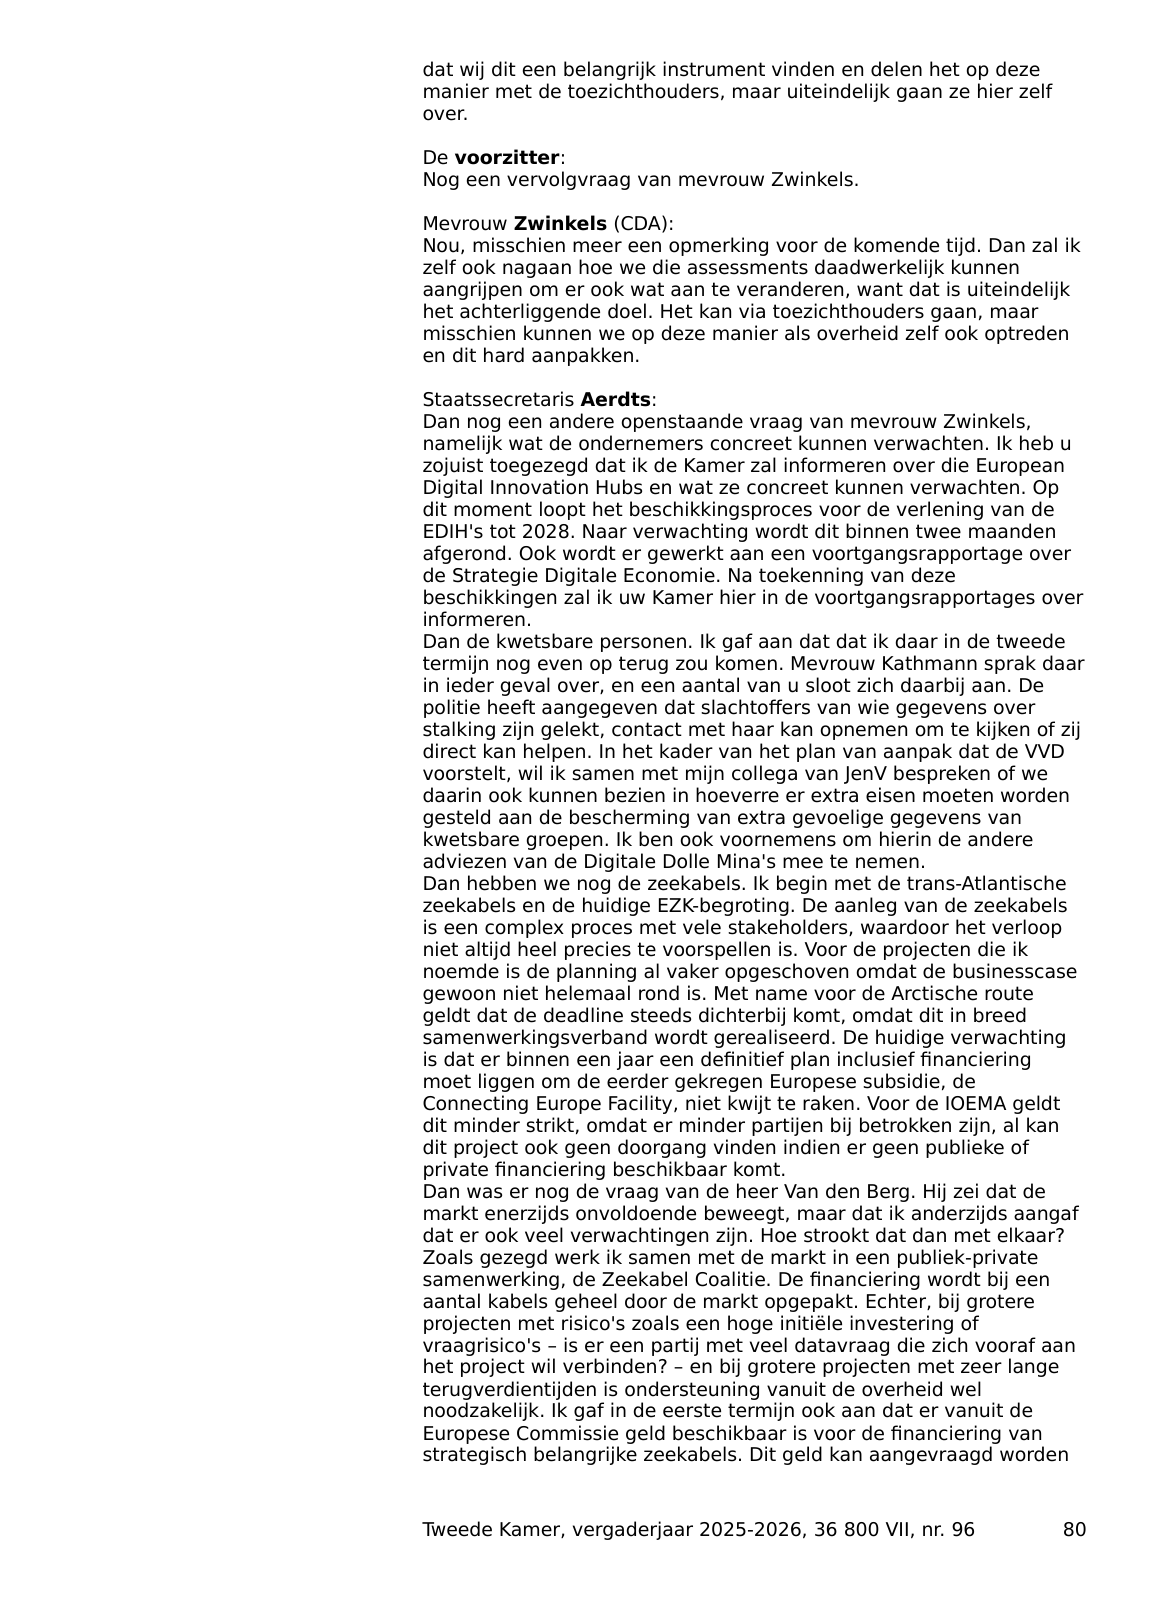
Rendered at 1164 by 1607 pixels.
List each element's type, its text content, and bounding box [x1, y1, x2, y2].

text Dan hebben we nog de zeekabels. Ik begin met de trans-Atlantische zeekabels en de huidige EZK-begroting. De aanleg van de zeekabels is een complex proces met vele stakeholders, waardoor het verloop niet altijd heel precies te voorspellen is. Voor de projecten die ik noemde is de planning al vaker opgeschoven omdat de businesscase gewoon niet helemaal rond is. Met name voor de Arctische route geldt dat de deadline steeds dichterbij komt, omdat dit in breed samenwerkingsverband wordt gerealiseerd. De huidige verwachting is dat er binnen een jaar een definitief plan inclusief financiering moet liggen om de eerder gekregen Europese subsidie, de Connecting Europe Facility, niet kwijt te raken. Voor de IOEMA geldt dit minder strikt, omdat er minder partijen bij betrokken zijn, al kan dit project ook geen doorgang vinden indien er geen publieke of private financiering beschikbaar komt. [422, 873, 1087, 1181]
text Staatssecretaris Aerdts: [422, 389, 1087, 411]
text Nog een vervolgvraag van mevrouw Zwinkels. [422, 169, 1087, 191]
text Nou, misschien meer een opmerking voor de komende tijd. Dan zal ik zelf ook nagaan hoe we die assessments daadwerkelijk kunnen aangrijpen om er ook wat aan te veranderen, want dat is uiteindelijk het achterliggende doel. Het kan via toezichthouders gaan, maar misschien kunnen we op deze manier als overheid zelf ook optreden en dit hard aanpakken. [422, 235, 1087, 367]
text De voorzitter: [422, 147, 1087, 169]
text Dan nog een andere openstaande vraag van mevrouw Zwinkels, namelijk wat de ondernemers concreet kunnen verwachten. Ik heb u zojuist toegezegd dat ik de Kamer zal informeren over die European Digital Innovation Hubs en wat ze concreet kunnen verwachten. Op dit moment loopt het beschikkingsproces voor de verlening van de EDIH's tot 2028. Naar verwachting wordt dit binnen twee maanden afgerond. Ook wordt er gewerkt aan een voortgangsrapportage over de Strategie Digitale Economie. Na toekenning van deze beschikkingen zal ik uw Kamer hier in de voortgangsrapportages over informeren. [422, 411, 1087, 631]
text Dan de kwetsbare personen. Ik gaf aan dat dat ik daar in de tweede termijn nog even op terug zou komen. Mevrouw Kathmann sprak daar in ieder geval over, en een aantal van u sloot zich daarbij aan. De politie heeft aangegeven dat slachtoffers van wie gegevens over stalking zijn gelekt, contact met haar kan opnemen om te kijken of zij direct kan helpen. In het kader van het plan van aanpak dat de VVD voorstelt, wil ik samen met mijn collega van JenV bespreken of we daarin ook kunnen bezien in hoeverre er extra eisen moeten worden gesteld aan de bescherming van extra gevoelige gegevens van kwetsbare groepen. Ik ben ook voornemens om hierin de andere adviezen van de Digitale Dolle Mina's mee te nemen. [422, 631, 1087, 873]
text Mevrouw Zwinkels (CDA): [422, 213, 1087, 235]
text Dan was er nog de vraag van de heer Van den Berg. Hij zei dat de markt enerzijds onvoldoende beweegt, maar dat ik anderzijds aangaf dat er ook veel verwachtingen zijn. Hoe strookt dat dan met elkaar? Zoals gezegd werk ik samen met de markt in een publiek-private samenwerking, de Zeekabel Coalitie. De financiering wordt bij een aantal kabels geheel door de markt opgepakt. Echter, bij grotere projecten met risico's zoals een hoge initiële investering of vraagrisico's – is er een partij met veel datavraag die zich vooraf aan het project wil verbinden? – en bij grotere projecten met zeer lange terugverdientijden is ondersteuning vanuit de overheid wel noodzakelijk. Ik gaf in de eerste termijn ook aan dat er vanuit de Europese Commissie geld beschikbaar is voor de financiering van strategisch belangrijke zeekabels. Dit geld kan aangevraagd worden [422, 1181, 1087, 1466]
text dat wij dit een belangrijk instrument vinden en delen het op deze manier met de toezichthouders, maar uiteindelijk gaan ze hier zelf over. [422, 59, 1087, 125]
